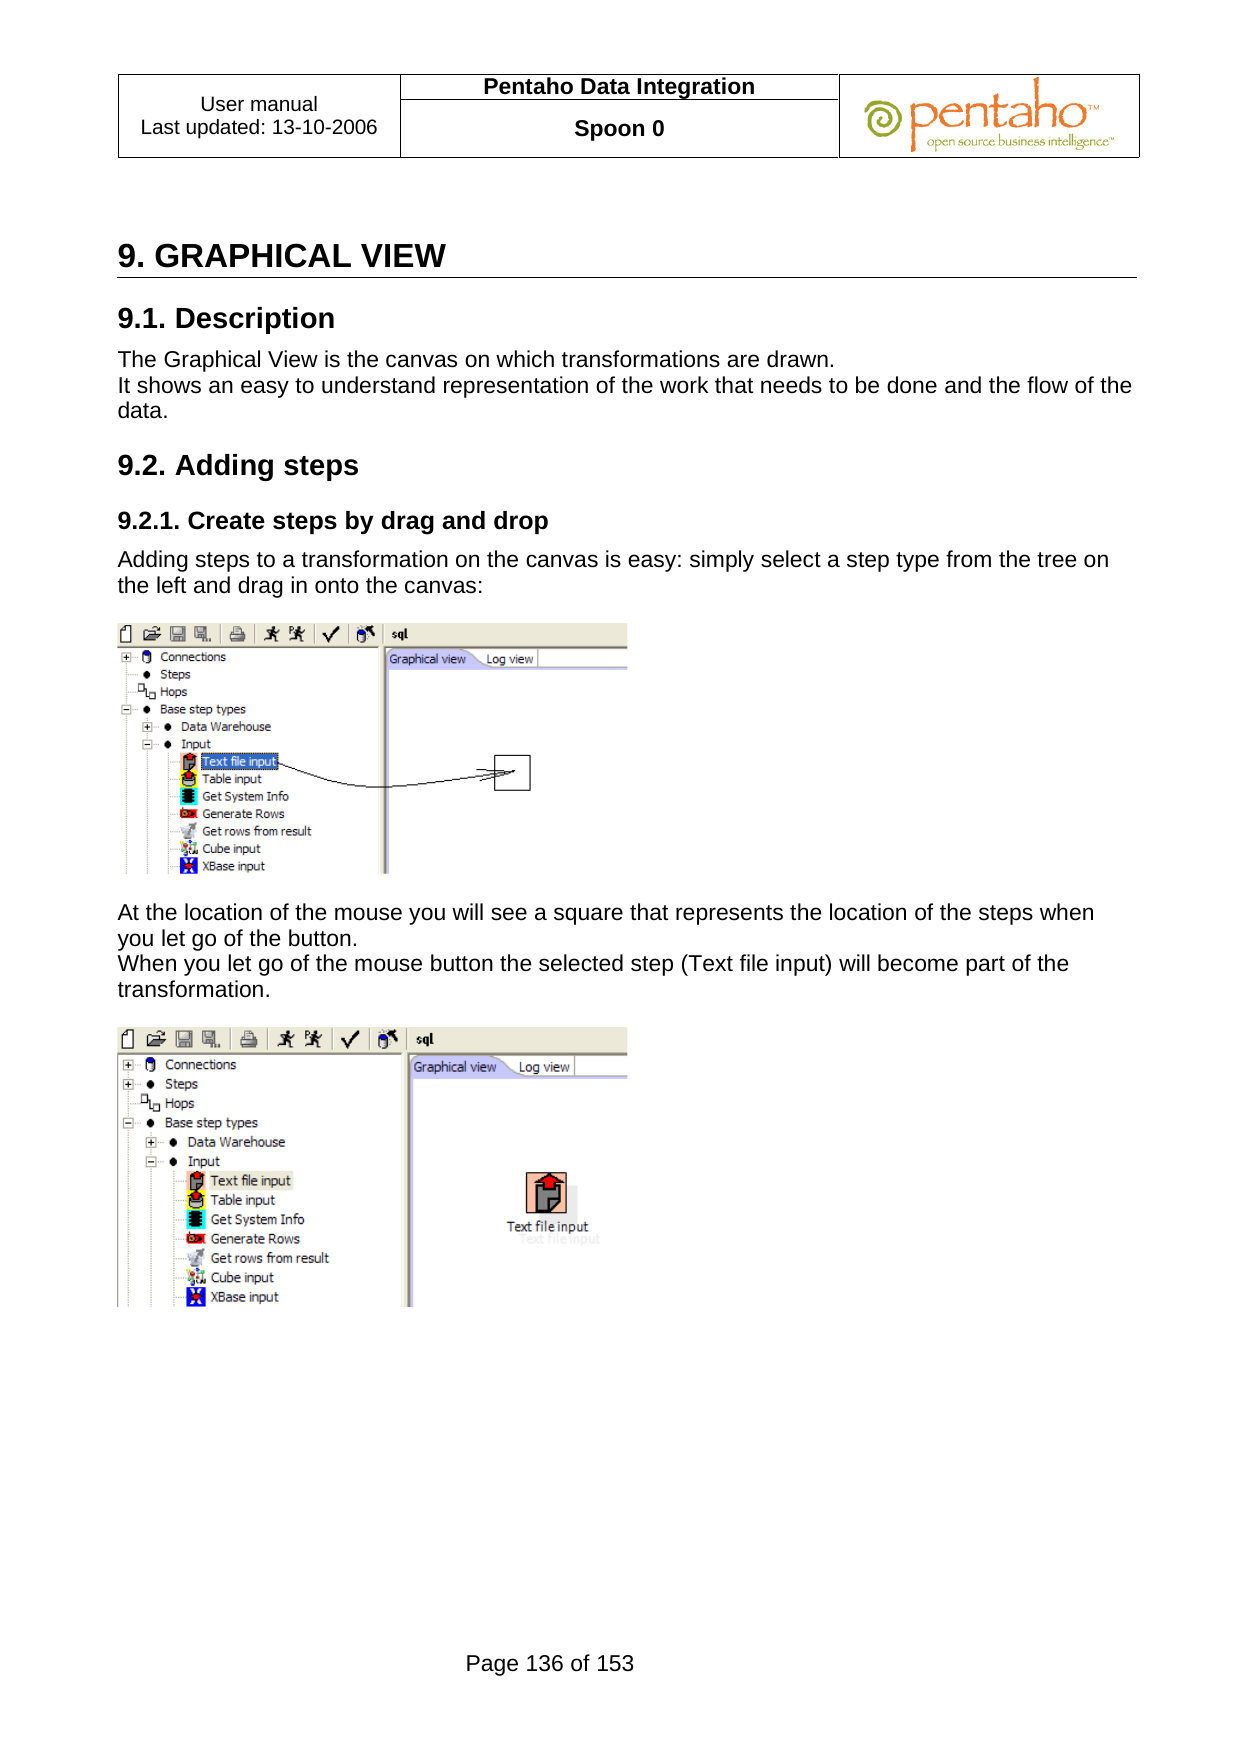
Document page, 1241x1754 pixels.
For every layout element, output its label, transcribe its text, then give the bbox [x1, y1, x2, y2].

text Adding steps to a transformation on the canvas is easy: simply select a step type from the tree on the left and drag in onto the canvas: [117, 547, 1137, 598]
text When you let go of the mouse button the selected step (Text file input) will become part of the transformation. [117, 951, 1137, 1002]
text The Graphical View is the canvas on which transformations are drawn. [117, 347, 1137, 373]
subtitle Graphical View [117, 238, 1137, 277]
text It shows an easy to understand representation of the work that needs to be done and the flow of the data. [117, 373, 1137, 424]
subtitle Description [117, 302, 1137, 334]
subtitle Create steps by drag and drop [117, 506, 1137, 534]
subtitle Adding steps [117, 449, 1137, 481]
text At the location of the mouse you will see a square that represents the location of the steps when you let go of the button. [117, 900, 1137, 951]
